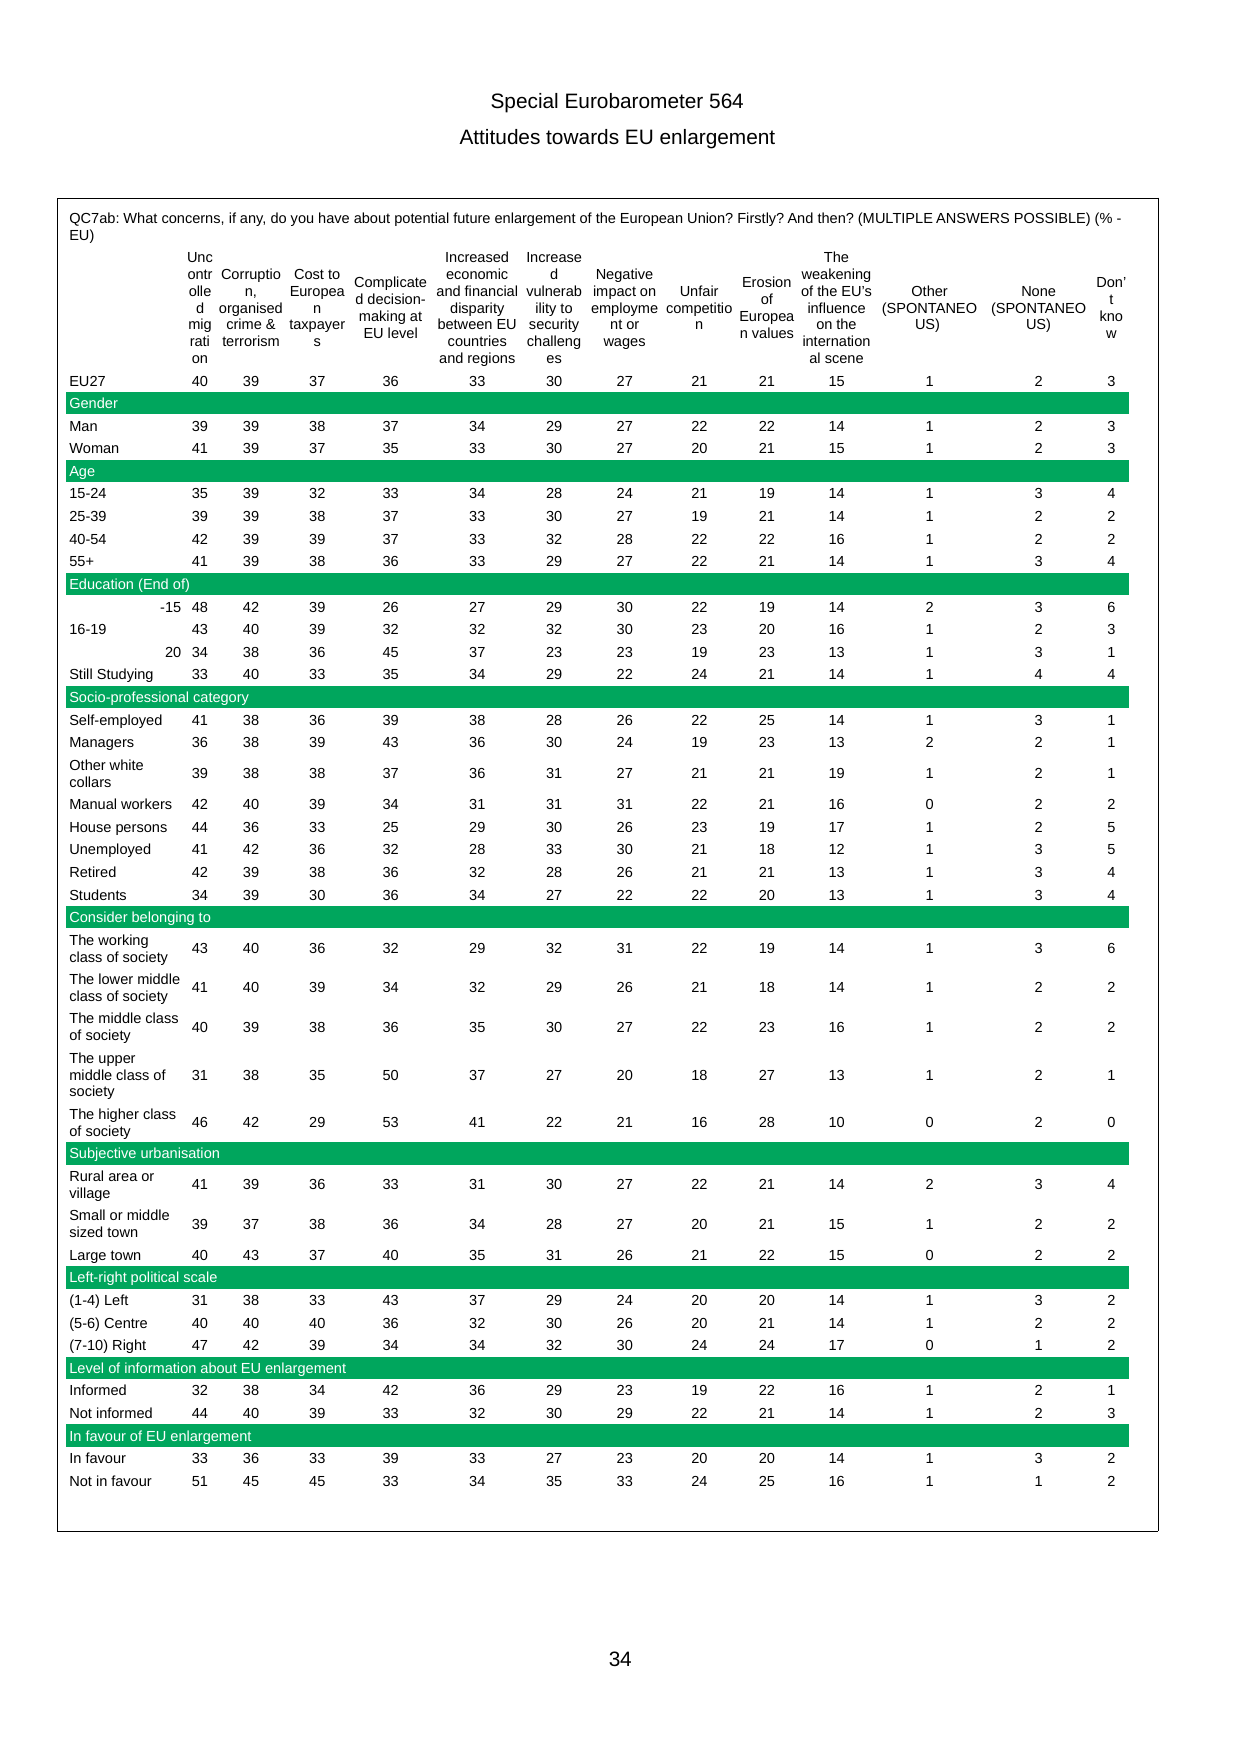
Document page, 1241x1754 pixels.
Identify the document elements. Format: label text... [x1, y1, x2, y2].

table_cell 5 [1093, 816, 1129, 838]
table_cell 21 [663, 482, 735, 505]
table_cell 36 [286, 838, 348, 861]
table_cell 33 [348, 482, 432, 505]
table_cell 16-19 [66, 618, 184, 641]
table_cell 21 [663, 838, 735, 861]
table_cell Manual workers [66, 793, 184, 816]
table_cell 36 [184, 731, 216, 753]
table_cell 0 [875, 1103, 984, 1142]
table_cell (7-10) Right [66, 1334, 184, 1357]
table_cell The higher class of society [66, 1103, 184, 1142]
table_cell Not in favour [66, 1470, 184, 1492]
table_cell 35 [348, 437, 432, 460]
table_cell 39 [286, 618, 348, 641]
table_cell 40 [216, 618, 286, 641]
table_cell Informed [66, 1379, 184, 1402]
table_cell 13 [798, 861, 875, 883]
table_cell 30 [586, 838, 663, 861]
table_cell 22 [522, 1103, 586, 1142]
table_cell 19 [735, 595, 798, 618]
table_cell 30 [522, 369, 586, 392]
table_cell 35 [348, 663, 432, 686]
table_cell 38 [433, 708, 522, 731]
table_cell Subjective urbanisation [66, 1142, 1129, 1165]
table_cell 42 [184, 793, 216, 816]
table_cell 39 [216, 861, 286, 883]
table_cell 37 [286, 437, 348, 460]
table_cell 39 [216, 482, 286, 505]
table_cell 30 [522, 1165, 586, 1204]
table_cell Managers [66, 731, 184, 753]
table_cell 39 [348, 708, 432, 731]
table_cell 53 [348, 1103, 432, 1142]
table_cell 2 [984, 1007, 1093, 1047]
table_cell 1 [875, 754, 984, 793]
table_cell 36 [286, 641, 348, 663]
table_cell 3 [1093, 618, 1129, 641]
table_cell 32 [522, 618, 586, 641]
table_cell 34 [348, 968, 432, 1007]
table_cell 13 [798, 883, 875, 906]
table_cell 20 [735, 1289, 798, 1311]
table_cell 20 [663, 1447, 735, 1469]
table_cell 29 [522, 663, 586, 686]
table_cell 19 [798, 754, 875, 793]
table_cell Unfair competition [663, 246, 735, 369]
table_cell 31 [184, 1047, 216, 1103]
table_cell 40 [184, 1311, 216, 1334]
table_cell 24 [663, 1470, 735, 1492]
table_cell 1 [875, 369, 984, 392]
table_cell 1 [875, 550, 984, 573]
table_cell 1 [875, 437, 984, 460]
table_cell 26 [586, 861, 663, 883]
table_cell 26 [348, 595, 432, 618]
table_cell 36 [433, 754, 522, 793]
table_cell 23 [735, 731, 798, 753]
table_cell 3 [984, 838, 1093, 861]
table_cell Level of information about EU enlargement [66, 1357, 1129, 1379]
table_cell 2 [984, 1204, 1093, 1243]
table_cell 45 [348, 641, 432, 663]
table_cell 18 [663, 1047, 735, 1103]
table_cell 15 [798, 1244, 875, 1266]
table_cell 36 [433, 1379, 522, 1402]
table_cell 22 [663, 528, 735, 550]
table_cell 24 [586, 731, 663, 753]
table_cell 38 [286, 505, 348, 527]
table_cell 1 [875, 641, 984, 663]
table_cell 39 [216, 528, 286, 550]
table_cell 27 [522, 883, 586, 906]
table_cell 33 [433, 528, 522, 550]
table_cell Other (SPONTANEOUS) [875, 246, 984, 369]
table_cell 4 [1093, 1165, 1129, 1204]
table_cell 16 [798, 618, 875, 641]
table_cell 30 [522, 505, 586, 527]
table_cell 34 [184, 883, 216, 906]
table_cell 3 [984, 1165, 1093, 1204]
table_cell 3 [984, 641, 1093, 663]
table_cell 2 [984, 369, 1093, 392]
table_cell 3 [1093, 369, 1129, 392]
table_cell 3 [984, 929, 1093, 968]
table_cell 14 [798, 708, 875, 731]
table_cell 3 [984, 708, 1093, 731]
table_cell 31 [433, 1165, 522, 1204]
table_cell 2 [984, 816, 1093, 838]
table_cell 34 [433, 482, 522, 505]
table_cell The working class of society [66, 929, 184, 968]
table_cell 27 [522, 1447, 586, 1469]
table_cell 4 [1093, 482, 1129, 505]
table_cell Education (End of) [66, 573, 1129, 595]
table_cell 39 [286, 1334, 348, 1357]
table_cell 38 [216, 731, 286, 753]
table_cell 21 [735, 1402, 798, 1424]
table_cell 0 [875, 1334, 984, 1357]
table_cell 30 [522, 1311, 586, 1334]
table_cell 34 [286, 1379, 348, 1402]
table_cell 38 [286, 1204, 348, 1243]
table_cell 16 [798, 1470, 875, 1492]
table_cell Man [66, 415, 184, 437]
table_cell 14 [798, 1402, 875, 1424]
table_cell [66, 246, 184, 369]
table_cell 28 [522, 1204, 586, 1243]
table_cell 36 [216, 816, 286, 838]
table_cell 1 [875, 482, 984, 505]
table_cell 41 [184, 708, 216, 731]
table_cell 21 [735, 1204, 798, 1243]
table_cell 38 [286, 550, 348, 573]
table_cell 23 [735, 1007, 798, 1047]
table_cell 2 [984, 754, 1093, 793]
table_cell 33 [286, 1447, 348, 1469]
table_cell 0 [875, 793, 984, 816]
table_cell 39 [184, 1204, 216, 1243]
table_cell 29 [522, 415, 586, 437]
table_cell 1 [1093, 754, 1129, 793]
table_cell 40 [348, 1244, 432, 1266]
table_cell 1 [875, 1379, 984, 1402]
table_cell 23 [663, 816, 735, 838]
table_cell The lower middle class of society [66, 968, 184, 1007]
table_cell 22 [586, 883, 663, 906]
table_cell 2 [984, 505, 1093, 527]
table_cell 22 [663, 1007, 735, 1047]
table_cell 15 [798, 369, 875, 392]
table_cell 2 [1093, 1447, 1129, 1469]
table_cell 32 [433, 861, 522, 883]
table_cell Complicated decision-making at EU level [348, 246, 432, 369]
table_cell 39 [216, 1007, 286, 1047]
table_cell 33 [286, 663, 348, 686]
table_cell 36 [348, 1007, 432, 1047]
table_cell 20 [735, 618, 798, 641]
table_cell 22 [663, 1402, 735, 1424]
table_cell 1 [875, 816, 984, 838]
table_cell 2 [1093, 1007, 1129, 1047]
table_cell 25 [735, 708, 798, 731]
table_cell 1 [875, 1047, 984, 1103]
table_cell 19 [735, 929, 798, 968]
table_cell 21 [735, 1311, 798, 1334]
table_cell 36 [348, 369, 432, 392]
table_cell 1 [1093, 1047, 1129, 1103]
table_cell 37 [216, 1204, 286, 1243]
table_cell 32 [433, 618, 522, 641]
table_cell 43 [184, 929, 216, 968]
table_cell 28 [586, 528, 663, 550]
table_cell 14 [798, 550, 875, 573]
table_cell 1 [875, 968, 984, 1007]
table_cell 39 [184, 754, 216, 793]
table_cell 3 [984, 861, 1093, 883]
table_cell 32 [522, 929, 586, 968]
table_cell 1 [875, 663, 984, 686]
table_cell 32 [433, 968, 522, 1007]
table_cell 36 [348, 1311, 432, 1334]
table_cell 39 [348, 1447, 432, 1469]
table_cell 35 [433, 1244, 522, 1266]
table_cell 22 [735, 1244, 798, 1266]
table_cell 39 [286, 595, 348, 618]
table_cell 3 [984, 482, 1093, 505]
table_cell 1 [875, 1204, 984, 1243]
table_cell 32 [286, 482, 348, 505]
table_cell 20 [663, 437, 735, 460]
table_cell 39 [286, 793, 348, 816]
table_cell Small or middle sized town [66, 1204, 184, 1243]
table_cell 40 [286, 1311, 348, 1334]
table_cell 0 [1093, 1103, 1129, 1142]
table_cell 20 [663, 1311, 735, 1334]
table_cell 5 [1093, 838, 1129, 861]
table_cell 27 [586, 1204, 663, 1243]
table_cell 4 [1093, 663, 1129, 686]
table_cell 20 [735, 1447, 798, 1469]
table_cell 41 [184, 550, 216, 573]
table_cell 2 [984, 1244, 1093, 1266]
table_cell 34 [433, 1470, 522, 1492]
table_cell Cost to European taxpayers [286, 246, 348, 369]
table_cell 29 [522, 595, 586, 618]
table_cell 22 [663, 708, 735, 731]
table_cell 1 [875, 1007, 984, 1047]
table_cell 40 [184, 1244, 216, 1266]
table_cell 3 [1093, 437, 1129, 460]
table_cell 20 [735, 883, 798, 906]
table_cell 33 [348, 1470, 432, 1492]
table_cell 28 [735, 1103, 798, 1142]
table_cell 42 [348, 1379, 432, 1402]
table_cell 2 [984, 1103, 1093, 1142]
table_cell 41 [184, 838, 216, 861]
table_cell 1 [875, 883, 984, 906]
table_cell The middle class of society [66, 1007, 184, 1047]
table_cell 14 [798, 1289, 875, 1311]
table_cell 16 [798, 1007, 875, 1047]
table_cell 38 [216, 1047, 286, 1103]
table_cell 33 [184, 1447, 216, 1469]
table_cell 18 [735, 838, 798, 861]
table_cell 2 [1093, 1244, 1129, 1266]
table_cell 37 [348, 528, 432, 550]
table_cell Don’t know [1093, 246, 1129, 369]
table_cell 10 [798, 1103, 875, 1142]
table_cell 34 [433, 415, 522, 437]
table_cell 1 [875, 1470, 984, 1492]
table_cell 27 [433, 595, 522, 618]
table_cell 33 [433, 505, 522, 527]
table_cell 42 [184, 861, 216, 883]
table_cell 3 [984, 1447, 1093, 1469]
table_cell 22 [735, 415, 798, 437]
table_cell 38 [216, 641, 286, 663]
table_cell 21 [735, 754, 798, 793]
table_cell 36 [348, 550, 432, 573]
table_cell 14 [798, 968, 875, 1007]
table_cell 25 [735, 1470, 798, 1492]
table_cell 2 [875, 595, 984, 618]
table_cell 37 [348, 754, 432, 793]
table_cell 2 [984, 618, 1093, 641]
table_cell 19 [663, 641, 735, 663]
table_cell 2 [984, 528, 1093, 550]
table_cell 39 [184, 505, 216, 527]
table_cell 14 [798, 1311, 875, 1334]
table_cell 34 [348, 1334, 432, 1357]
table_cell 23 [586, 1379, 663, 1402]
table_cell 29 [586, 1402, 663, 1424]
table_cell 33 [286, 816, 348, 838]
table_cell 40 [216, 968, 286, 1007]
table_cell 2 [1093, 968, 1129, 1007]
table_cell 25-39 [66, 505, 184, 527]
table_cell 14 [798, 929, 875, 968]
table_cell 33 [586, 1470, 663, 1492]
table_cell 31 [522, 754, 586, 793]
table_cell 31 [586, 929, 663, 968]
table_cell 1 [1093, 708, 1129, 731]
table_cell 29 [522, 1379, 586, 1402]
table_cell 35 [433, 1007, 522, 1047]
table_cell Unemployed [66, 838, 184, 861]
table_cell Not informed [66, 1402, 184, 1424]
table_cell 3 [1093, 415, 1129, 437]
table_cell 37 [348, 505, 432, 527]
table_cell 27 [586, 369, 663, 392]
table_cell 46 [184, 1103, 216, 1142]
table_cell 23 [735, 641, 798, 663]
table_cell 39 [286, 968, 348, 1007]
table_cell Students [66, 883, 184, 906]
table_cell 31 [586, 793, 663, 816]
table_cell House persons [66, 816, 184, 838]
table_cell 19 [735, 482, 798, 505]
table_cell 51 [184, 1470, 216, 1492]
table_cell 48 [184, 595, 216, 618]
table_cell 3 [1093, 1402, 1129, 1424]
table_cell 2 [1093, 1289, 1129, 1311]
table_cell 28 [522, 708, 586, 731]
table_cell 30 [586, 595, 663, 618]
table_cell 1 [1093, 641, 1129, 663]
table_cell Rural area or village [66, 1165, 184, 1204]
table_cell 30 [286, 883, 348, 906]
table_cell 31 [433, 793, 522, 816]
table_cell 40 [216, 1402, 286, 1424]
table_cell 14 [798, 1165, 875, 1204]
table_cell 22 [735, 528, 798, 550]
table_cell 14 [798, 1447, 875, 1469]
table_cell 2 [984, 415, 1093, 437]
table_cell 39 [286, 731, 348, 753]
table_cell 22 [735, 1379, 798, 1402]
table_cell 21 [735, 505, 798, 527]
table_cell 6 [1093, 595, 1129, 618]
table_cell Socio-professional category [66, 686, 1129, 708]
table_cell 13 [798, 731, 875, 753]
table_cell 22 [663, 883, 735, 906]
table_cell 24 [735, 1334, 798, 1357]
table_cell 3 [984, 550, 1093, 573]
table_cell 21 [663, 754, 735, 793]
table_cell 2 [1093, 1334, 1129, 1357]
table_cell 44 [184, 816, 216, 838]
table_cell 21 [663, 369, 735, 392]
table_cell 43 [184, 618, 216, 641]
table_cell 14 [798, 505, 875, 527]
table_cell Erosion of European values [735, 246, 798, 369]
table_cell 39 [216, 883, 286, 906]
table_cell 2 [1093, 505, 1129, 527]
table_cell 34 [348, 793, 432, 816]
table_cell 39 [286, 1402, 348, 1424]
table_cell 25 [348, 816, 432, 838]
table_cell 35 [184, 482, 216, 505]
table_cell Increased economic and financial disparity between EU countries and regions [433, 246, 522, 369]
table_cell 3 [984, 883, 1093, 906]
table_cell Large town [66, 1244, 184, 1266]
table_cell Retired [66, 861, 184, 883]
table_cell 40 [216, 663, 286, 686]
table_cell 38 [216, 708, 286, 731]
table_cell Uncontrolled migration [184, 246, 216, 369]
table_cell 21 [735, 437, 798, 460]
table_cell 21 [735, 861, 798, 883]
table_cell 1 [875, 1402, 984, 1424]
table_cell 42 [216, 1334, 286, 1357]
table_cell 39 [216, 1165, 286, 1204]
table_cell 2 [875, 731, 984, 753]
table_cell 1 [875, 1289, 984, 1311]
table_cell 33 [348, 1402, 432, 1424]
table_cell 32 [184, 1379, 216, 1402]
table_cell 39 [216, 415, 286, 437]
table_cell 41 [184, 968, 216, 1007]
table_cell 16 [663, 1103, 735, 1142]
table_cell 1 [875, 861, 984, 883]
table_cell 36 [433, 731, 522, 753]
table_cell 33 [348, 1165, 432, 1204]
table_cell 26 [586, 968, 663, 1007]
table_cell 2 [875, 1165, 984, 1204]
table_cell 27 [586, 415, 663, 437]
table_cell Gender [66, 392, 1129, 414]
table_cell 43 [348, 731, 432, 753]
table_cell 2 [1093, 1311, 1129, 1334]
table_cell 40 [216, 929, 286, 968]
table_cell The weakening of the EU’s influence on the international scene [798, 246, 875, 369]
table_cell 15 [798, 1204, 875, 1243]
table_cell -15 [66, 595, 184, 618]
table_cell None (SPONTANEOUS) [984, 246, 1093, 369]
table_cell 22 [663, 1165, 735, 1204]
table_cell 42 [216, 1103, 286, 1142]
table_cell In favour [66, 1447, 184, 1469]
table_cell 45 [216, 1470, 286, 1492]
table_cell 37 [348, 415, 432, 437]
table_cell Increased vulnerability to security challenges [522, 246, 586, 369]
table_cell 40 [216, 1311, 286, 1334]
table_cell 39 [216, 505, 286, 527]
table_cell Age [66, 460, 1129, 482]
table_cell 15 [798, 437, 875, 460]
table_cell 38 [216, 1379, 286, 1402]
table_cell 32 [348, 618, 432, 641]
table_cell 14 [798, 595, 875, 618]
table_cell 42 [216, 595, 286, 618]
table_cell 37 [286, 369, 348, 392]
table_cell 28 [522, 861, 586, 883]
table_cell 13 [798, 1047, 875, 1103]
table_cell 27 [586, 754, 663, 793]
table_cell 37 [286, 1244, 348, 1266]
table_cell 4 [1093, 883, 1129, 906]
table_cell 16 [798, 1379, 875, 1402]
table_cell 34 [433, 883, 522, 906]
table_cell 2 [1093, 1470, 1129, 1492]
table_cell 2 [1093, 528, 1129, 550]
table_cell 36 [286, 1165, 348, 1204]
table_cell Corruption, organised crime & terrorism [216, 246, 286, 369]
table_cell 47 [184, 1334, 216, 1357]
table_cell 17 [798, 816, 875, 838]
table_cell 0 [875, 1244, 984, 1266]
table_cell 23 [586, 1447, 663, 1469]
table_cell 27 [586, 1007, 663, 1047]
table_cell 24 [586, 1289, 663, 1311]
table_cell 34 [433, 1334, 522, 1357]
table_cell 28 [433, 838, 522, 861]
table_cell 18 [735, 968, 798, 1007]
table_cell 3 [984, 595, 1093, 618]
table_cell 27 [735, 1047, 798, 1103]
table_cell 2 [984, 1402, 1093, 1424]
table_cell 45 [286, 1470, 348, 1492]
table_cell 30 [522, 816, 586, 838]
table_cell 1 [875, 505, 984, 527]
table_cell 39 [216, 369, 286, 392]
table_cell Negative impact on employment or wages [586, 246, 663, 369]
table_cell 33 [433, 550, 522, 573]
table_cell 42 [184, 528, 216, 550]
table_cell 2 [1093, 793, 1129, 816]
table_cell 38 [286, 415, 348, 437]
table_cell 33 [184, 663, 216, 686]
table_cell 19 [663, 505, 735, 527]
table_cell 39 [286, 528, 348, 550]
table_cell Still Studying [66, 663, 184, 686]
table_cell 30 [522, 731, 586, 753]
table_cell 1 [1093, 1379, 1129, 1402]
table_cell 21 [735, 793, 798, 816]
table_cell 6 [1093, 929, 1129, 968]
table_cell 38 [286, 754, 348, 793]
table_cell 2 [984, 731, 1093, 753]
table_cell 29 [433, 929, 522, 968]
table_cell 1 [984, 1470, 1093, 1492]
table_cell 22 [663, 415, 735, 437]
table_cell 26 [586, 1244, 663, 1266]
table_cell 13 [798, 641, 875, 663]
table_cell 19 [735, 816, 798, 838]
table_cell 22 [663, 595, 735, 618]
table_cell 21 [663, 968, 735, 1007]
table_cell 42 [216, 838, 286, 861]
table_cell 43 [216, 1244, 286, 1266]
table_cell 23 [663, 618, 735, 641]
table_cell 2 [1093, 1204, 1129, 1243]
table_cell 29 [433, 816, 522, 838]
table_cell 4 [984, 663, 1093, 686]
table_cell 33 [433, 369, 522, 392]
table_cell 1 [984, 1334, 1093, 1357]
table_cell 33 [522, 838, 586, 861]
table_cell 21 [735, 369, 798, 392]
table_cell 22 [663, 550, 735, 573]
table_cell 34 [433, 663, 522, 686]
table_cell 31 [522, 1244, 586, 1266]
table_cell 33 [433, 1447, 522, 1469]
table_cell 23 [522, 641, 586, 663]
table_cell 32 [348, 838, 432, 861]
table_cell 39 [216, 437, 286, 460]
table_cell 38 [286, 1007, 348, 1047]
table_cell 2 [984, 1379, 1093, 1402]
table_cell 33 [433, 437, 522, 460]
table_cell In favour of EU enlargement [66, 1424, 1129, 1447]
table_cell 22 [586, 663, 663, 686]
table_cell 2 [984, 968, 1093, 1007]
table_cell 1 [1093, 731, 1129, 753]
table_cell 2 [984, 1047, 1093, 1103]
table_cell 36 [348, 861, 432, 883]
table_cell 29 [522, 1289, 586, 1311]
table_cell 3 [984, 1289, 1093, 1311]
table_cell 30 [522, 1007, 586, 1047]
table_cell 36 [286, 708, 348, 731]
table_cell 32 [433, 1402, 522, 1424]
table_cell 26 [586, 1311, 663, 1334]
table_cell 27 [586, 437, 663, 460]
table_cell 16 [798, 793, 875, 816]
table_cell 1 [875, 1447, 984, 1469]
table_cell 2 [984, 1311, 1093, 1334]
table_cell 14 [798, 482, 875, 505]
table_cell 34 [433, 1204, 522, 1243]
table_cell 1 [875, 929, 984, 968]
table_cell 41 [433, 1103, 522, 1142]
table_cell 1 [875, 415, 984, 437]
table_cell 15-24 [66, 482, 184, 505]
table_cell 1 [875, 708, 984, 731]
table_cell 17 [798, 1334, 875, 1357]
table_cell 44 [184, 1402, 216, 1424]
table_cell 1 [875, 618, 984, 641]
table_cell 1 [875, 528, 984, 550]
table_cell 19 [663, 1379, 735, 1402]
table_cell Other white collars [66, 754, 184, 793]
table_cell 27 [586, 505, 663, 527]
table_cell Left-right political scale [66, 1266, 1129, 1289]
table_cell 33 [286, 1289, 348, 1311]
table_cell 27 [586, 1165, 663, 1204]
table_cell 24 [586, 482, 663, 505]
table_cell 31 [184, 1289, 216, 1311]
table_cell 30 [586, 618, 663, 641]
table_cell 37 [433, 1047, 522, 1103]
table_cell 38 [216, 1289, 286, 1311]
table_header QC7ab: What concerns, if any, do you have about potential future enlargement of the European Union? Firstly? And then? (MULTIPLE ANSWERS POSSIBLE) (% - EU) [66, 207, 1129, 246]
table_cell 24 [663, 663, 735, 686]
table_cell 41 [184, 1165, 216, 1204]
table_cell 21 [735, 663, 798, 686]
table_cell 39 [184, 415, 216, 437]
table_cell EU27 [66, 369, 184, 392]
table_cell Woman [66, 437, 184, 460]
table_cell 1 [875, 838, 984, 861]
table_cell Self-employed [66, 708, 184, 731]
table_cell 27 [586, 550, 663, 573]
table_cell 40 [184, 369, 216, 392]
table_cell 38 [216, 754, 286, 793]
table_cell 26 [586, 816, 663, 838]
table_cell 55+ [66, 550, 184, 573]
table_cell 16 [798, 528, 875, 550]
table_cell 40-54 [66, 528, 184, 550]
table_cell 29 [522, 968, 586, 1007]
table_cell 30 [522, 1402, 586, 1424]
table_cell 43 [348, 1289, 432, 1311]
table_cell 14 [798, 415, 875, 437]
table_cell 32 [522, 528, 586, 550]
table_cell 2 [984, 793, 1093, 816]
table_cell 1 [875, 1311, 984, 1334]
table_cell 21 [735, 1165, 798, 1204]
table_cell 29 [522, 550, 586, 573]
table_cell 22 [663, 929, 735, 968]
table_cell 35 [286, 1047, 348, 1103]
table_cell 28 [522, 482, 586, 505]
table_cell 4 [1093, 861, 1129, 883]
table_cell 30 [522, 437, 586, 460]
table_cell 37 [433, 641, 522, 663]
table_cell 35 [522, 1470, 586, 1492]
table_cell 40 [184, 1007, 216, 1047]
table_cell 32 [522, 1334, 586, 1357]
table_cell 12 [798, 838, 875, 861]
table_cell 50 [348, 1047, 432, 1103]
table_cell 21 [663, 1244, 735, 1266]
table_cell 24 [663, 1334, 735, 1357]
table_cell 37 [433, 1289, 522, 1311]
table_cell 38 [286, 861, 348, 883]
table_cell 19 [663, 731, 735, 753]
table_cell 32 [348, 929, 432, 968]
table_cell 2 [984, 437, 1093, 460]
table_cell 34 [184, 641, 216, 663]
table_cell 36 [216, 1447, 286, 1469]
table_cell 41 [184, 437, 216, 460]
table_cell 36 [286, 929, 348, 968]
table_cell 22 [663, 793, 735, 816]
table_cell 36 [348, 883, 432, 906]
table_cell 20 [663, 1289, 735, 1311]
table_cell 31 [522, 793, 586, 816]
table_cell 39 [216, 550, 286, 573]
table_cell 29 [286, 1103, 348, 1142]
table_cell 32 [433, 1311, 522, 1334]
table_cell 20 [66, 641, 184, 663]
table_cell 27 [522, 1047, 586, 1103]
table_cell 4 [1093, 550, 1129, 573]
table_cell 40 [216, 793, 286, 816]
table_cell 21 [735, 550, 798, 573]
table_cell Consider belonging to [66, 906, 1129, 928]
table_cell 20 [663, 1204, 735, 1243]
table_cell 36 [348, 1204, 432, 1243]
table_cell (5-6) Centre [66, 1311, 184, 1334]
table_cell 30 [586, 1334, 663, 1357]
table_cell (1-4) Left [66, 1289, 184, 1311]
table_cell 26 [586, 708, 663, 731]
table_cell 21 [586, 1103, 663, 1142]
table_cell 20 [586, 1047, 663, 1103]
table_cell The upper middle class of society [66, 1047, 184, 1103]
table_cell 23 [586, 641, 663, 663]
table_cell 21 [663, 861, 735, 883]
table_cell 14 [798, 663, 875, 686]
